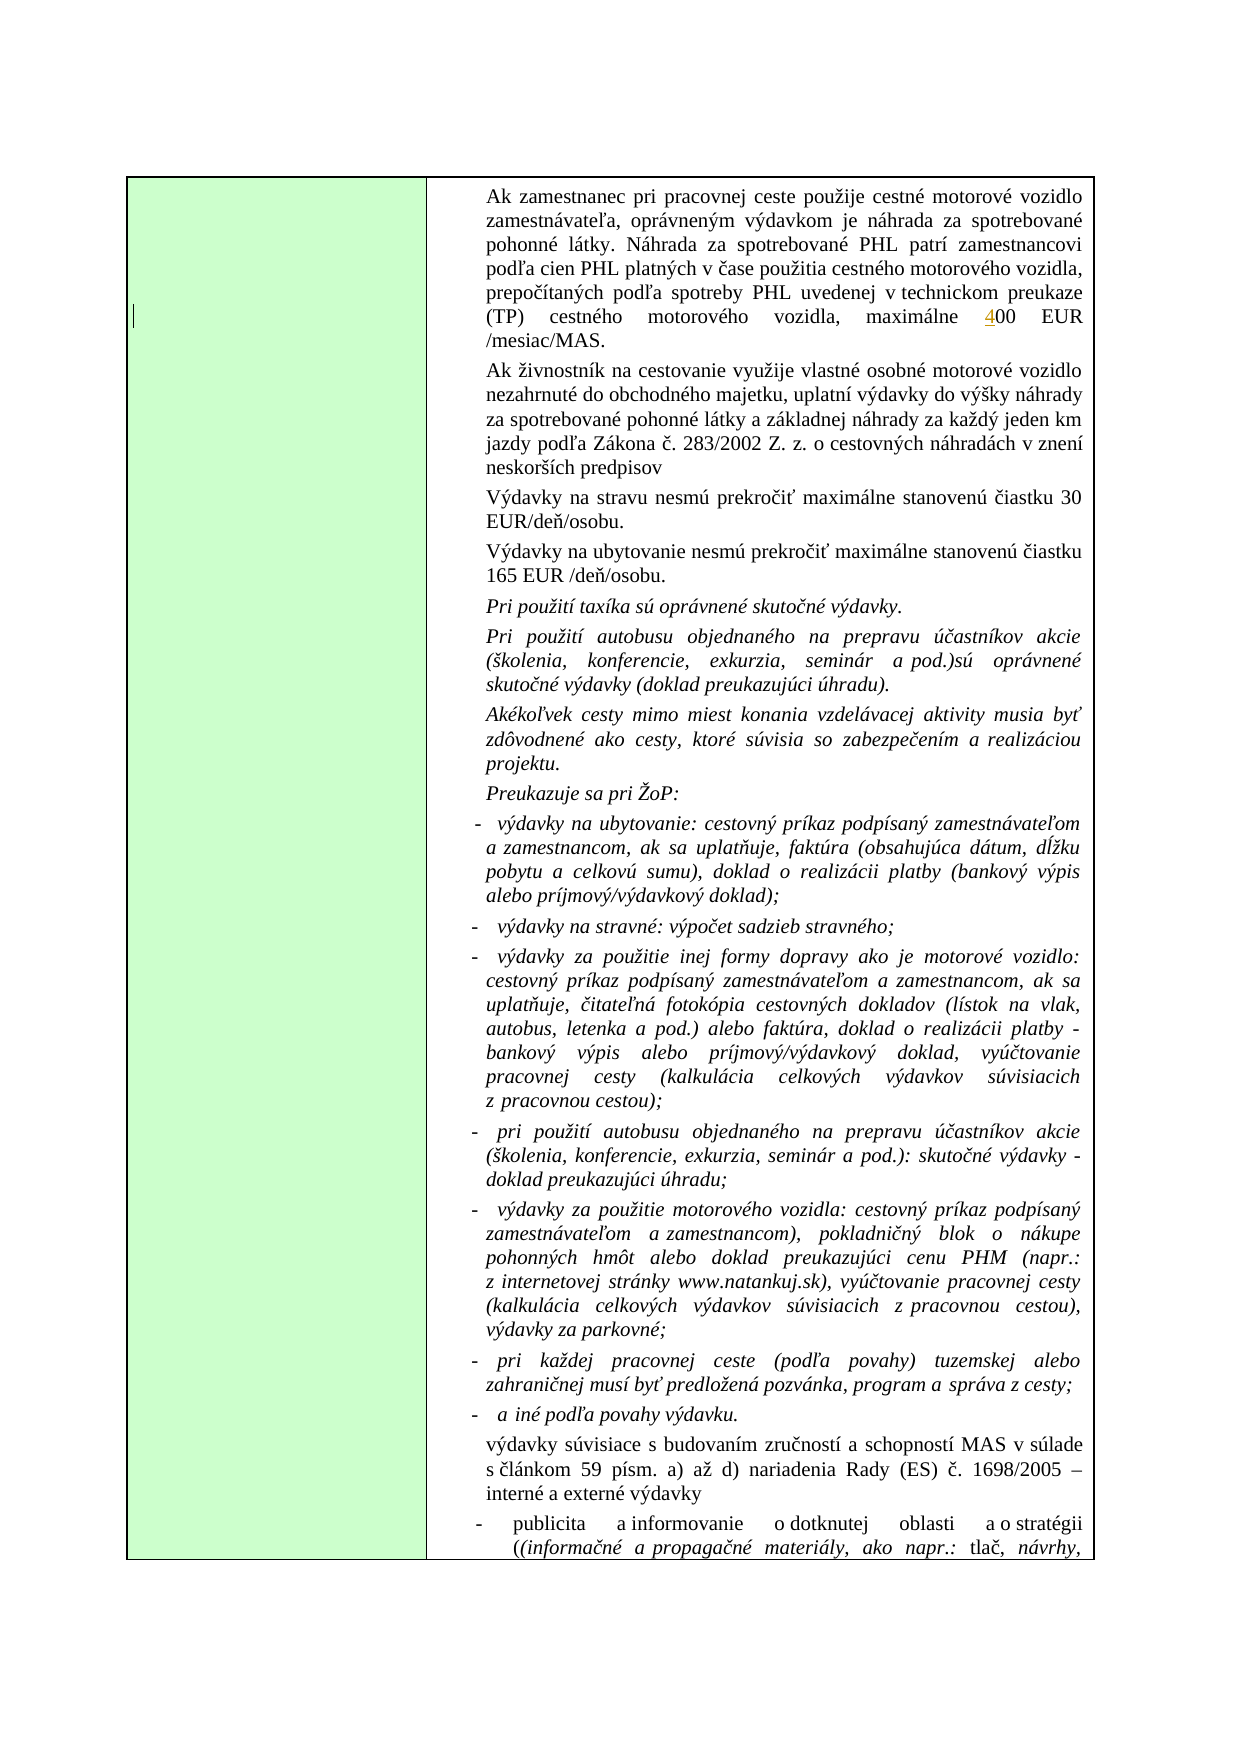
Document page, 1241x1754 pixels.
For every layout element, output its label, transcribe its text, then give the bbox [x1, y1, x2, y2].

table_cell Ak zamestnanec pri pracovnej ceste použije cestné motorové vozidlo zamestnávateľa, oprávneným výdavkom je náhrada za spotrebované pohonné látky. Náhrada za spotrebované PHL patrí zamestnancovi podľa cien PHL platných v čase použitia cestného motorového vozidla, prepočítaných podľa spotreby PHL uvedenej v technickom preukaze (TP) cestného motorového vozidla, maximálne 400 EUR /mesiac/MAS. Ak živnostník na cestovanie využije vlastné osobné motorové vozidlo nezahrnuté do obchodného majetku, uplatní výdavky do výšky náhrady za spotrebované pohonné látky a základnej náhrady za každý jeden km jazdy podľa Zákona č. 283/2002 Z. z. o cestovných náhradách v znení neskorších predpisov Výdavky na stravu nesmú prekročiť maximálne stanovenú čiastku 30 EUR/deň/osobu. Výdavky na ubytovanie nesmú prekročiť maximálne stanovenú čiastku 165 EUR /deň/osobu. Pri použití taxíka sú oprávnené skutočné výdavky. Pri použití autobusu objednaného na prepravu účastníkov akcie (školenia, konferencie, exkurzia, seminár a pod.)sú oprávnené skutočné výdavky (doklad preukazujúci úhradu). Akékoľvek cesty mimo miest konania vzdelávacej aktivity musia byť zdôvodnené ako cesty, ktoré súvisia so zabezpečením a realizáciou projektu. Preukazuje sa pri ŽoP: výdavky na ubytovanie: cestovný príkaz podpísaný zamestnávateľom a zamestnancom, ak sa uplatňuje, faktúra (obsahujúca dátum, dĺžku pobytu a celkovú sumu), doklad o realizácii platby (bankový výpis alebo príjmový/výdavkový doklad); výdavky na stravné: výpočet sadzieb stravného; výdavky za použitie inej formy dopravy ako je motorové vozidlo: cestovný príkaz podpísaný zamestnávateľom a zamestnancom, ak sa uplatňuje, čitateľná fotokópia cestovných dokladov (lístok na vlak, autobus, letenka a pod.) alebo faktúra, doklad o realizácii platby - bankový výpis alebo príjmový/výdavkový doklad, vyúčtovanie pracovnej cesty (kalkulácia celkových výdavkov súvisiacich z pracovnou cestou); pri použití autobusu objednaného na prepravu účastníkov akcie (školenia, konferencie, exkurzia, seminár a pod.): skutočné výdavky - doklad preukazujúci úhradu; výdavky za použitie motorového vozidla: cestovný príkaz podpísaný zamestnávateľom a zamestnancom), pokladničný blok o nákupe pohonných hmôt alebo doklad preukazujúci cenu PHM (napr.: z internetovej stránky www.natankuj.sk), vyúčtovanie pracovnej cesty (kalkulácia celkových výdavkov súvisiacich z pracovnou cestou), výdavky za parkovné; pri každej pracovnej ceste (podľa povahy) tuzemskej alebo zahraničnej musí byť predložená pozvánka, program a správa z cesty; a iné podľa povahy výdavku. výdavky súvisiace s budovaním zručností a schopností MAS v súlade s článkom 59 písm. a) až d) nariadenia Rady (ES) č. 1698/2005 – interné a externé výdavky publicita a informovanie o dotknutej oblasti a o stratégii ((informačné a propagačné materiály, ako napr.: tlač, návrhy, [427, 178, 1093, 1559]
table_cell [128, 178, 426, 1559]
